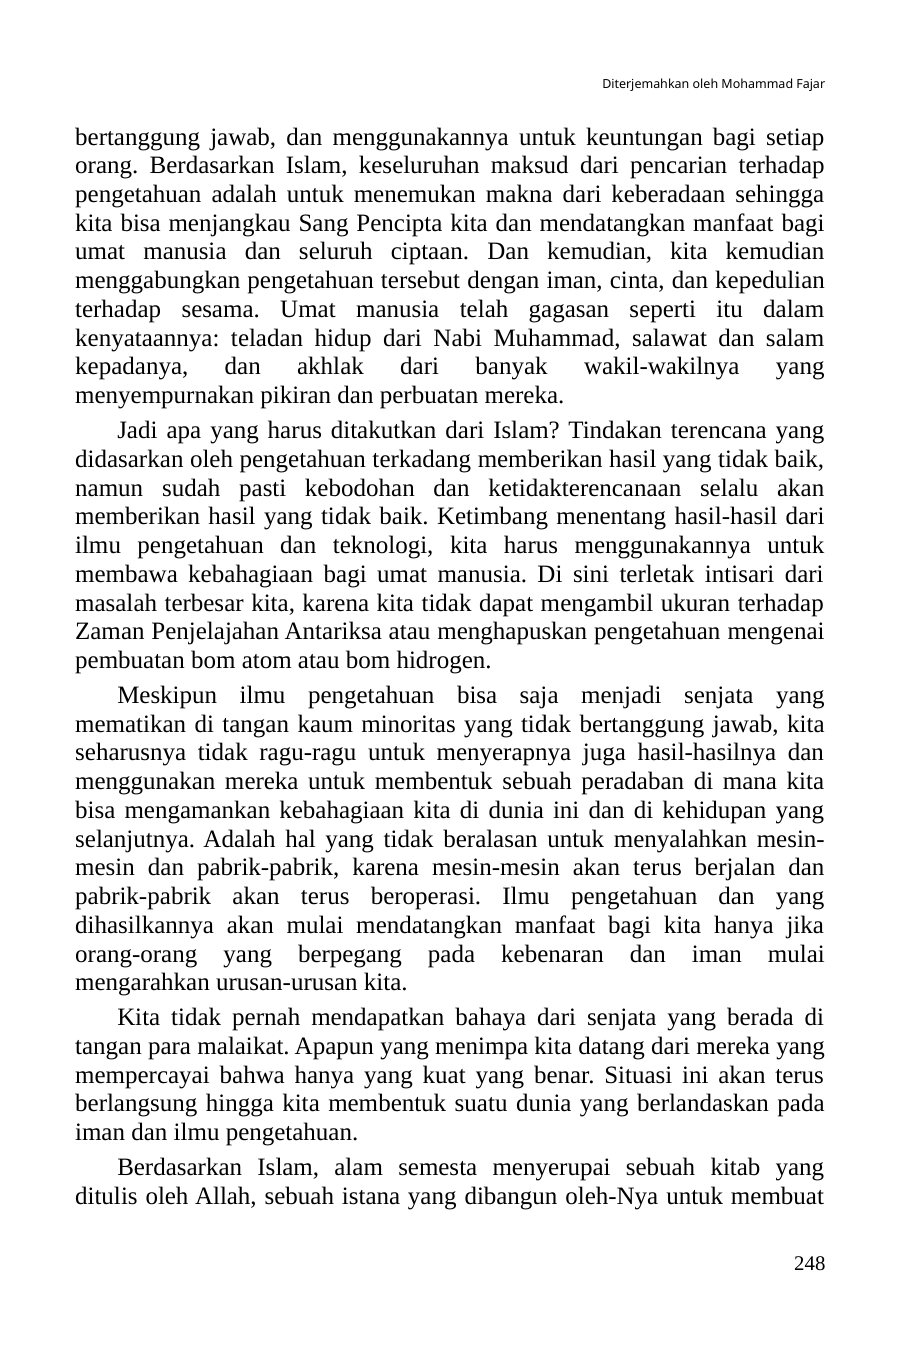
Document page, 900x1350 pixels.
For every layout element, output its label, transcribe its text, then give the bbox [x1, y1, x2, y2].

text Jadi apa yang harus ditakutkan dari Islam? Tindakan terencana yang didasarkan oleh pengetahuan terkadang memberikan hasil yang tidak baik, namun sudah pasti kebodohan dan ketidakterencanaan selalu akan memberikan hasil yang tidak baik. Ketimbang menentang hasil-hasil dari ilmu pengetahuan dan teknologi, kita harus menggunakannya untuk membawa kebahagiaan bagi umat manusia. Di sini terletak intisari dari masalah terbesar kita, karena kita tidak dapat mengambil ukuran terhadap Zaman Penjelajahan Antariksa atau menghapuskan pengetahuan mengenai pembuatan bom atom atau bom hidrogen. [75, 415, 825, 674]
text bertanggung jawab, dan menggunakannya untuk keuntungan bagi setiap orang. Berdasarkan Islam, keseluruhan maksud dari pencarian terhadap pengetahuan adalah untuk menemukan makna dari keberadaan sehingga kita bisa menjangkau Sang Pencipta kita dan mendatangkan manfaat bagi umat manusia dan seluruh ciptaan. Dan kemudian, kita kemudian menggabungkan pengetahuan tersebut dengan iman, cinta, dan kepedulian terhadap sesama. Umat manusia telah gagasan seperti itu dalam kenyataannya: teladan hidup dari Nabi Muhammad, salawat dan salam kepadanya, dan akhlak dari banyak wakil-wakilnya yang menyempurnakan pikiran dan perbuatan mereka. [75, 122, 825, 409]
text Kita tidak pernah mendapatkan bahaya dari senjata yang berada di tangan para malaikat. Apapun yang menimpa kita datang dari mereka yang mempercayai bahwa hanya yang kuat yang benar. Situasi ini akan terus berlangsung hingga kita membentuk suatu dunia yang berlandaskan pada iman dan ilmu pengetahuan. [75, 1002, 825, 1146]
text Berdasarkan Islam, alam semesta menyerupai sebuah kitab yang ditulis oleh Allah, sebuah istana yang dibangun oleh-Nya untuk membuat [75, 1152, 825, 1209]
text Meskipun ilmu pengetahuan bisa saja menjadi senjata yang mematikan di tangan kaum minoritas yang tidak bertanggung jawab, kita seharusnya tidak ragu-ragu untuk menyerapnya juga hasil-hasilnya dan menggunakan mereka untuk membentuk sebuah peradaban di mana kita bisa mengamankan kebahagiaan kita di dunia ini dan di kehidupan yang selanjutnya. Adalah hal yang tidak beralasan untuk menyalahkan mesin-mesin dan pabrik-pabrik, karena mesin-mesin akan terus berjalan dan pabrik-pabrik akan terus beroperasi. Ilmu pengetahuan dan yang dihasilkannya akan mulai mendatangkan manfaat bagi kita hanya jika orang-orang yang berpegang pada kebenaran dan iman mulai mengarahkan urusan-urusan kita. [75, 680, 825, 996]
